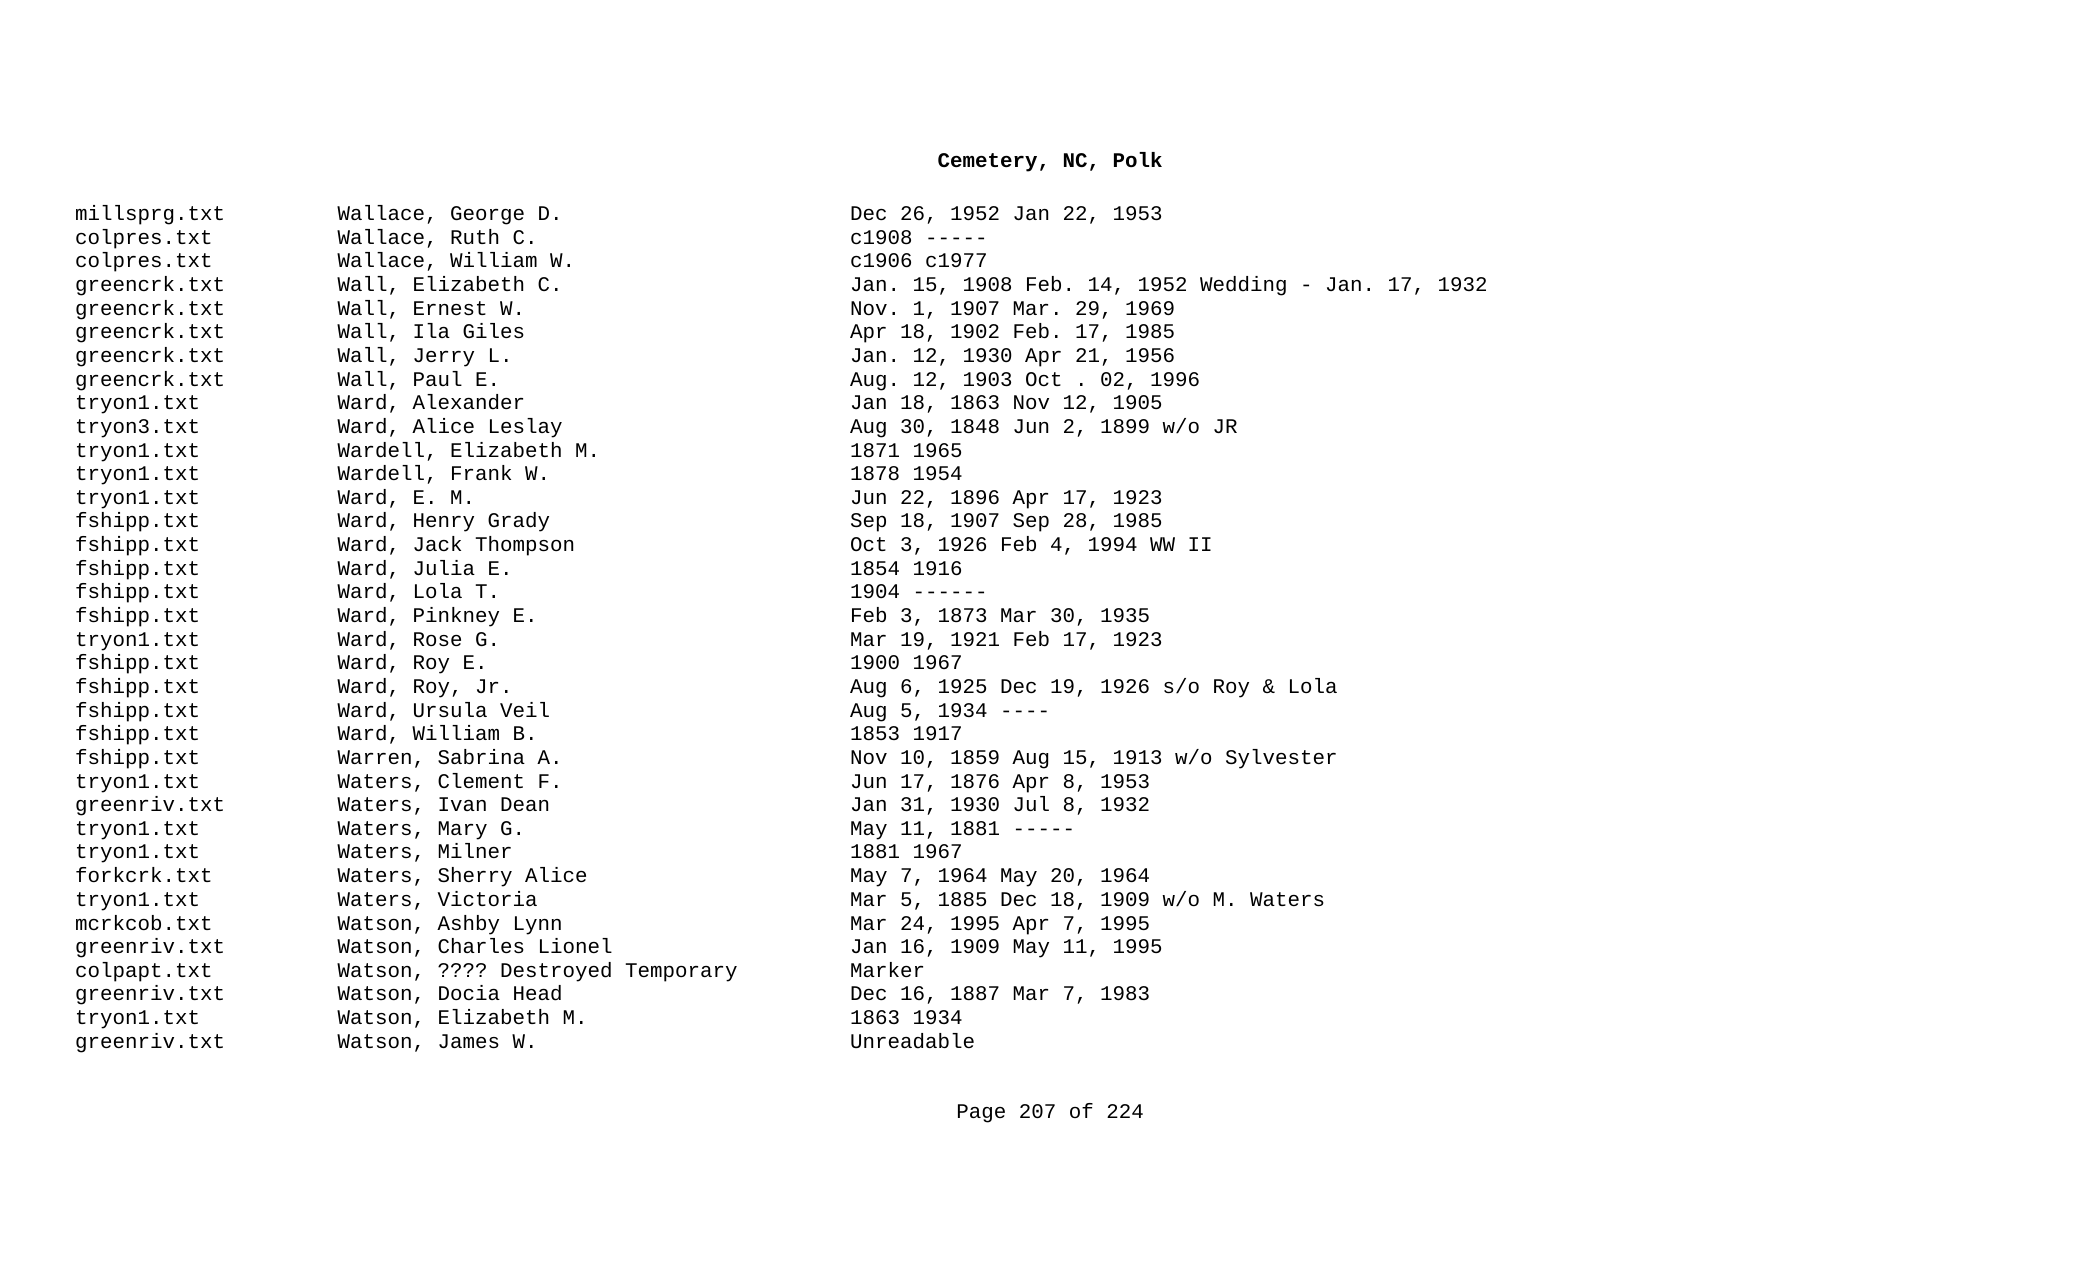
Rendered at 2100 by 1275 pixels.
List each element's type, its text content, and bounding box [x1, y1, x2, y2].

text greencrk.txt Wall, Ila Giles Apr 18, 1902 Feb. 17, 1985 [75, 321, 2025, 345]
text tryon3.txt Ward, Alice Leslay Aug 30, 1848 Jun 2, 1899 w/o JR [75, 416, 2025, 439]
text tryon1.txt Ward, Alexander Jan 18, 1863 Nov 12, 1905 [75, 392, 2025, 416]
text millsprg.txt Wallace, George D. Dec 26, 1952 Jan 22, 1953 [75, 203, 2025, 227]
text forkcrk.txt Waters, Sherry Alice May 7, 1964 May 20, 1964 [75, 865, 2025, 889]
text fshipp.txt Ward, Henry Grady Sep 18, 1907 Sep 28, 1985 [75, 511, 2025, 534]
text tryon1.txt Ward, Rose G. Mar 19, 1921 Feb 17, 1923 [75, 629, 2025, 652]
text fshipp.txt Warren, Sabrina A. Nov 10, 1859 Aug 15, 1913 w/o Sylvester [75, 747, 2025, 771]
text colpapt.txt Watson, ???? Destroyed Temporary Marker [75, 960, 2025, 983]
text colpres.txt Wallace, William W. c1906 c1977 [75, 250, 2025, 274]
text fshipp.txt Ward, Ursula Veil Aug 5, 1934 ---- [75, 700, 2025, 723]
text greenriv.txt Watson, Charles Lionel Jan 16, 1909 May 11, 1995 [75, 936, 2025, 960]
text fshipp.txt Ward, Lola T. 1904 ------ [75, 581, 2025, 605]
text tryon1.txt Waters, Milner 1881 1967 [75, 842, 2025, 865]
text greencrk.txt Wall, Ernest W. Nov. 1, 1907 Mar. 29, 1969 [75, 298, 2025, 321]
text colpres.txt Wallace, Ruth C. c1908 ----- [75, 227, 2025, 250]
text greenriv.txt Watson, James W. Unreadable [75, 1031, 2025, 1054]
text greenriv.txt Waters, Ivan Dean Jan 31, 1930 Jul 8, 1932 [75, 794, 2025, 818]
text fshipp.txt Ward, Roy, Jr. Aug 6, 1925 Dec 19, 1926 s/o Roy & Lola [75, 676, 2025, 700]
text greencrk.txt Wall, Jerry L. Jan. 12, 1930 Apr 21, 1956 [75, 345, 2025, 369]
text tryon1.txt Ward, E. M. Jun 22, 1896 Apr 17, 1923 [75, 487, 2025, 511]
text fshipp.txt Ward, Pinkney E. Feb 3, 1873 Mar 30, 1935 [75, 605, 2025, 629]
text tryon1.txt Watson, Elizabeth M. 1863 1934 [75, 1007, 2025, 1031]
text fshipp.txt Ward, Julia E. 1854 1916 [75, 558, 2025, 581]
text greencrk.txt Wall, Elizabeth C. Jan. 15, 1908 Feb. 14, 1952 Wedding - Jan. 17, 1932 [75, 274, 2025, 298]
text tryon1.txt Waters, Clement F. Jun 17, 1876 Apr 8, 1953 [75, 771, 2025, 794]
text tryon1.txt Wardell, Frank W. 1878 1954 [75, 463, 2025, 487]
text mcrkcob.txt Watson, Ashby Lynn Mar 24, 1995 Apr 7, 1995 [75, 912, 2025, 936]
text fshipp.txt Ward, Jack Thompson Oct 3, 1926 Feb 4, 1994 WW II [75, 534, 2025, 558]
text greenriv.txt Watson, Docia Head Dec 16, 1887 Mar 7, 1983 [75, 983, 2025, 1007]
text greencrk.txt Wall, Paul E. Aug. 12, 1903 Oct . 02, 1996 [75, 369, 2025, 392]
text tryon1.txt Waters, Mary G. May 11, 1881 ----- [75, 818, 2025, 842]
text fshipp.txt Ward, Roy E. 1900 1967 [75, 652, 2025, 676]
text fshipp.txt Ward, William B. 1853 1917 [75, 723, 2025, 747]
text tryon1.txt Wardell, Elizabeth M. 1871 1965 [75, 439, 2025, 463]
text tryon1.txt Waters, Victoria Mar 5, 1885 Dec 18, 1909 w/o M. Waters [75, 889, 2025, 912]
